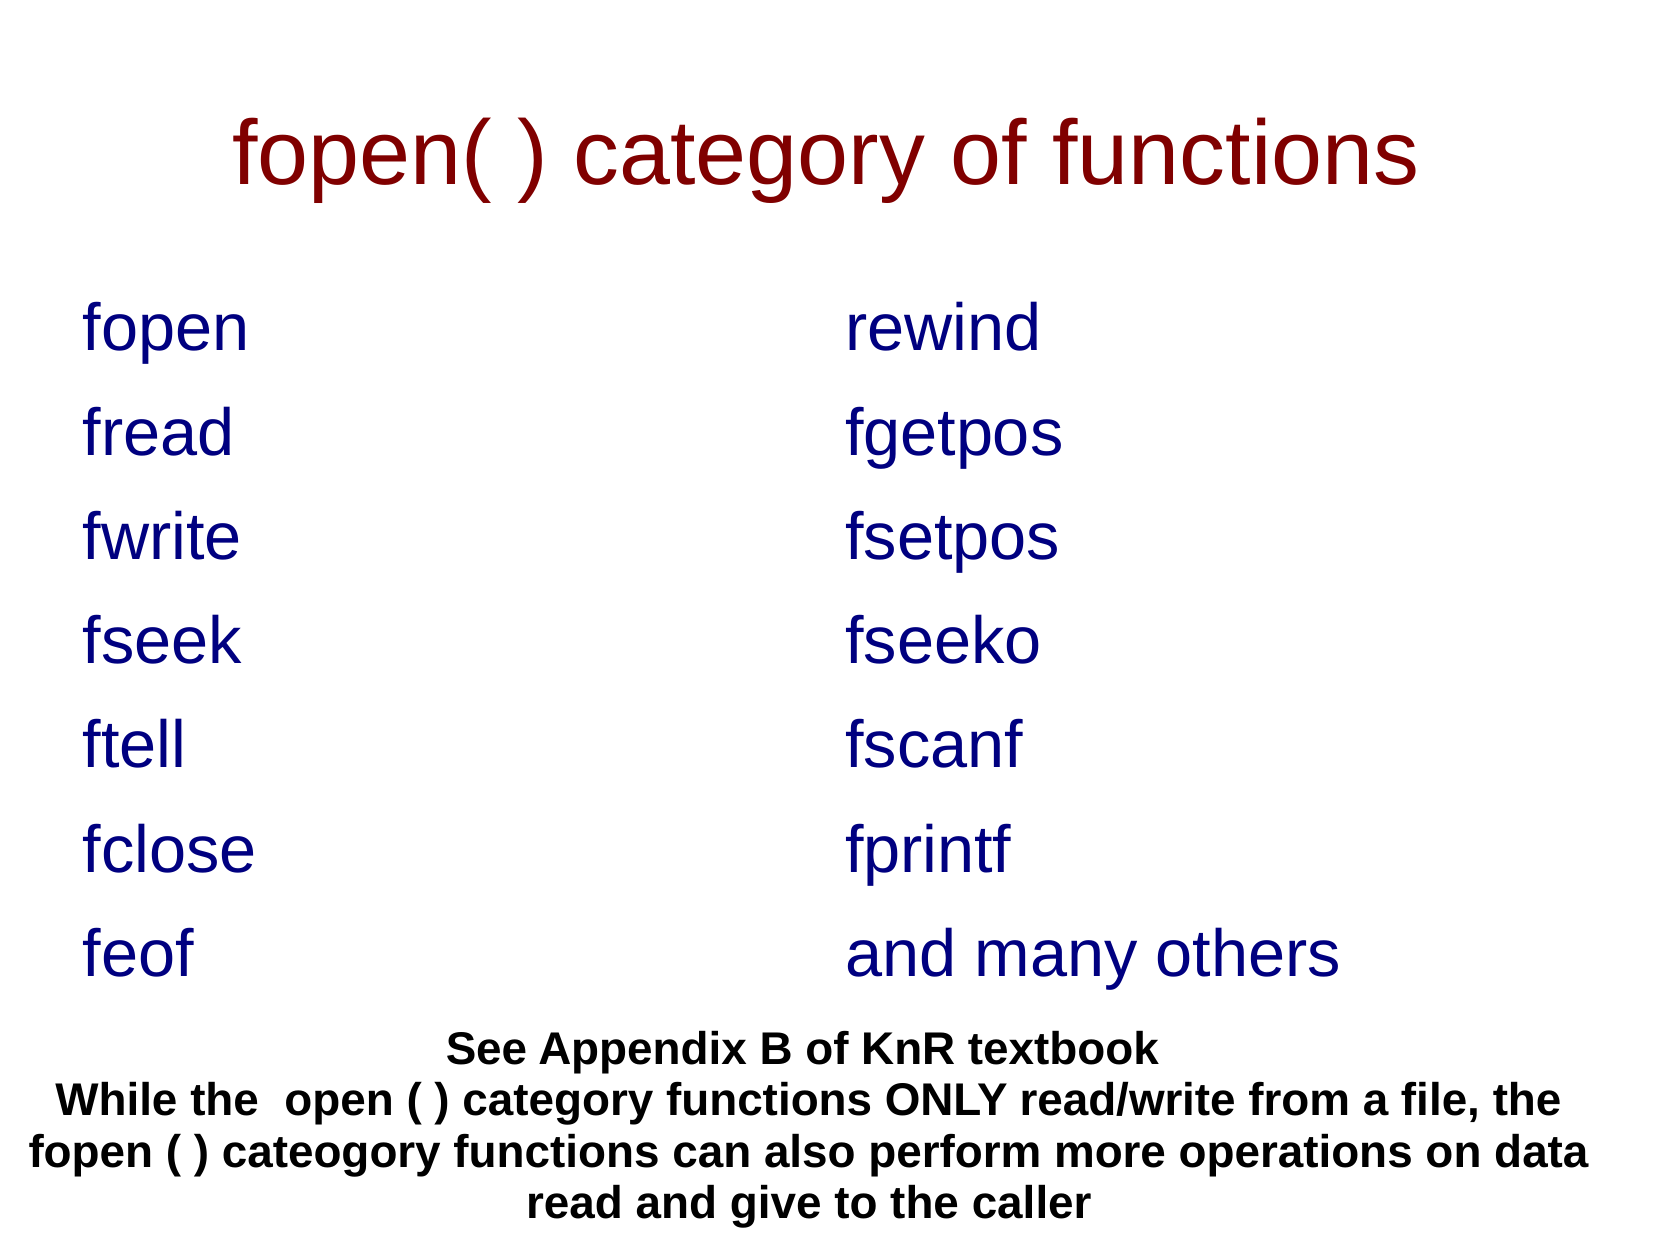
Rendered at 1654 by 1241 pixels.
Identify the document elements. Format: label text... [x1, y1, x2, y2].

list rewind fgetpos fsetpos fseeko fscanf fprintf and many others [845, 290, 1572, 1010]
list fopen fread fwrite fseek ftell fclose feof [82, 290, 809, 1010]
title fopen( ) category of functions [82, 49, 1571, 257]
text_box See Appendix B of KnR textbook While the open ( ) category functions ONLY read/write from a file, the fopen ( ) cateogory functions can also perform more operations on data read and give to the caller [0, 1015, 1619, 1241]
